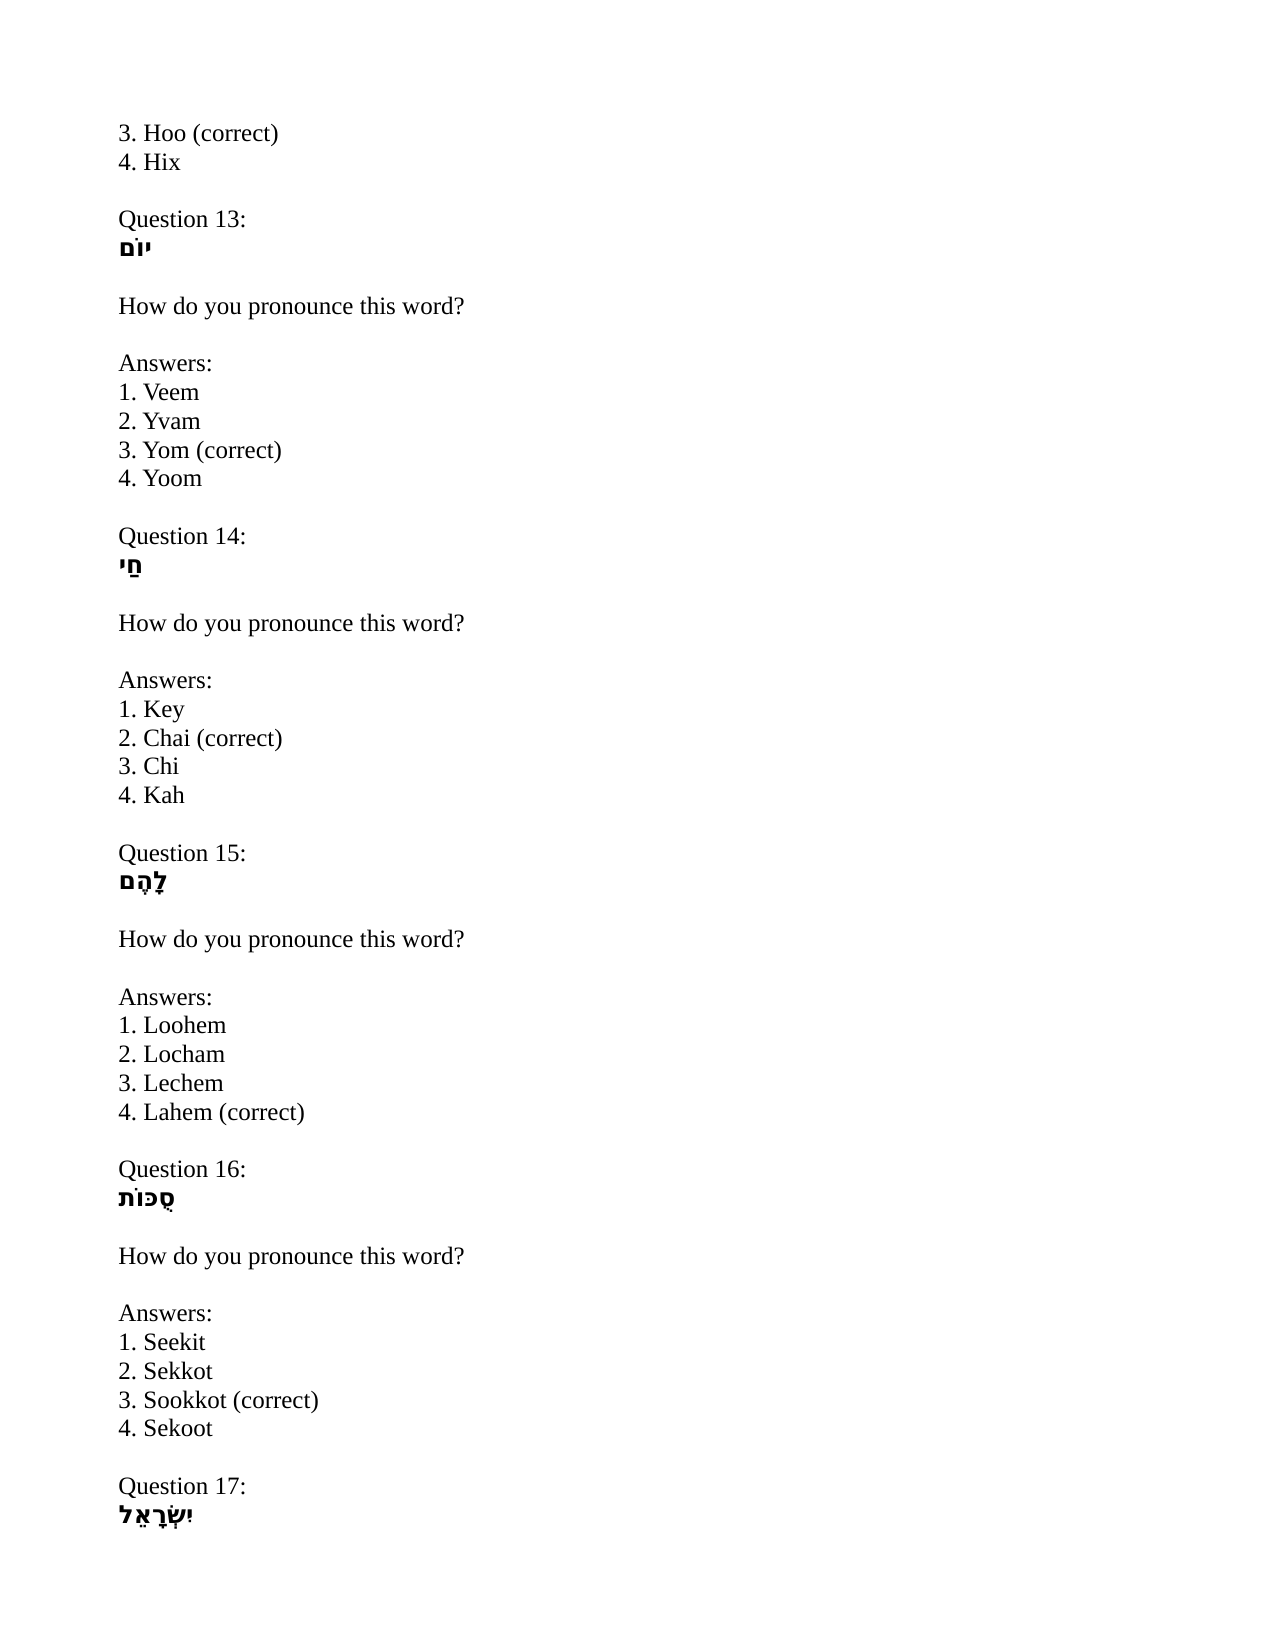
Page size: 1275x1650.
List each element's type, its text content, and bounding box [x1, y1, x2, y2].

text Answers: [118, 1298, 1157, 1327]
text Question 17: [118, 1471, 1157, 1500]
text Question 13: [118, 204, 1157, 233]
text Question 15: [118, 838, 1157, 866]
text סֻכּוֹת [118, 1183, 1157, 1212]
text 3. Yom (correct) [118, 435, 1157, 463]
text Answers: [118, 982, 1157, 1011]
text חַי [118, 550, 1157, 579]
text 3. Lechem [118, 1068, 1157, 1097]
text 2. Chai (correct) [118, 723, 1157, 751]
text 1. Seekit [118, 1327, 1157, 1356]
text How do you pronounce this word? [118, 924, 1157, 953]
text 3. Hoo (correct) [118, 118, 1157, 147]
text יִשְׂרָאֵל [118, 1500, 1157, 1529]
text Answers: [118, 665, 1157, 694]
text 1. Key [118, 694, 1157, 723]
text לָהֶם [118, 866, 1157, 896]
text יוֹם [118, 233, 1157, 262]
text 1. Veem [118, 377, 1157, 406]
text How do you pronounce this word? [118, 291, 1157, 320]
text 2. Locham [118, 1039, 1157, 1068]
text 3. Sookkot (correct) [118, 1385, 1157, 1413]
text 4. Lahem (correct) [118, 1097, 1157, 1126]
text 4. Sekoot [118, 1413, 1157, 1442]
text Question 16: [118, 1154, 1157, 1183]
text 3. Chi [118, 751, 1157, 780]
text 4. Yoom [118, 463, 1157, 492]
text Question 14: [118, 521, 1157, 550]
text 1. Loohem [118, 1011, 1157, 1039]
text How do you pronounce this word? [118, 1241, 1157, 1270]
text 4. Hix [118, 147, 1157, 176]
text 2. Yvam [118, 406, 1157, 435]
text 4. Kah [118, 780, 1157, 809]
text 2. Sekkot [118, 1356, 1157, 1385]
text Answers: [118, 348, 1157, 377]
text How do you pronounce this word? [118, 608, 1157, 636]
